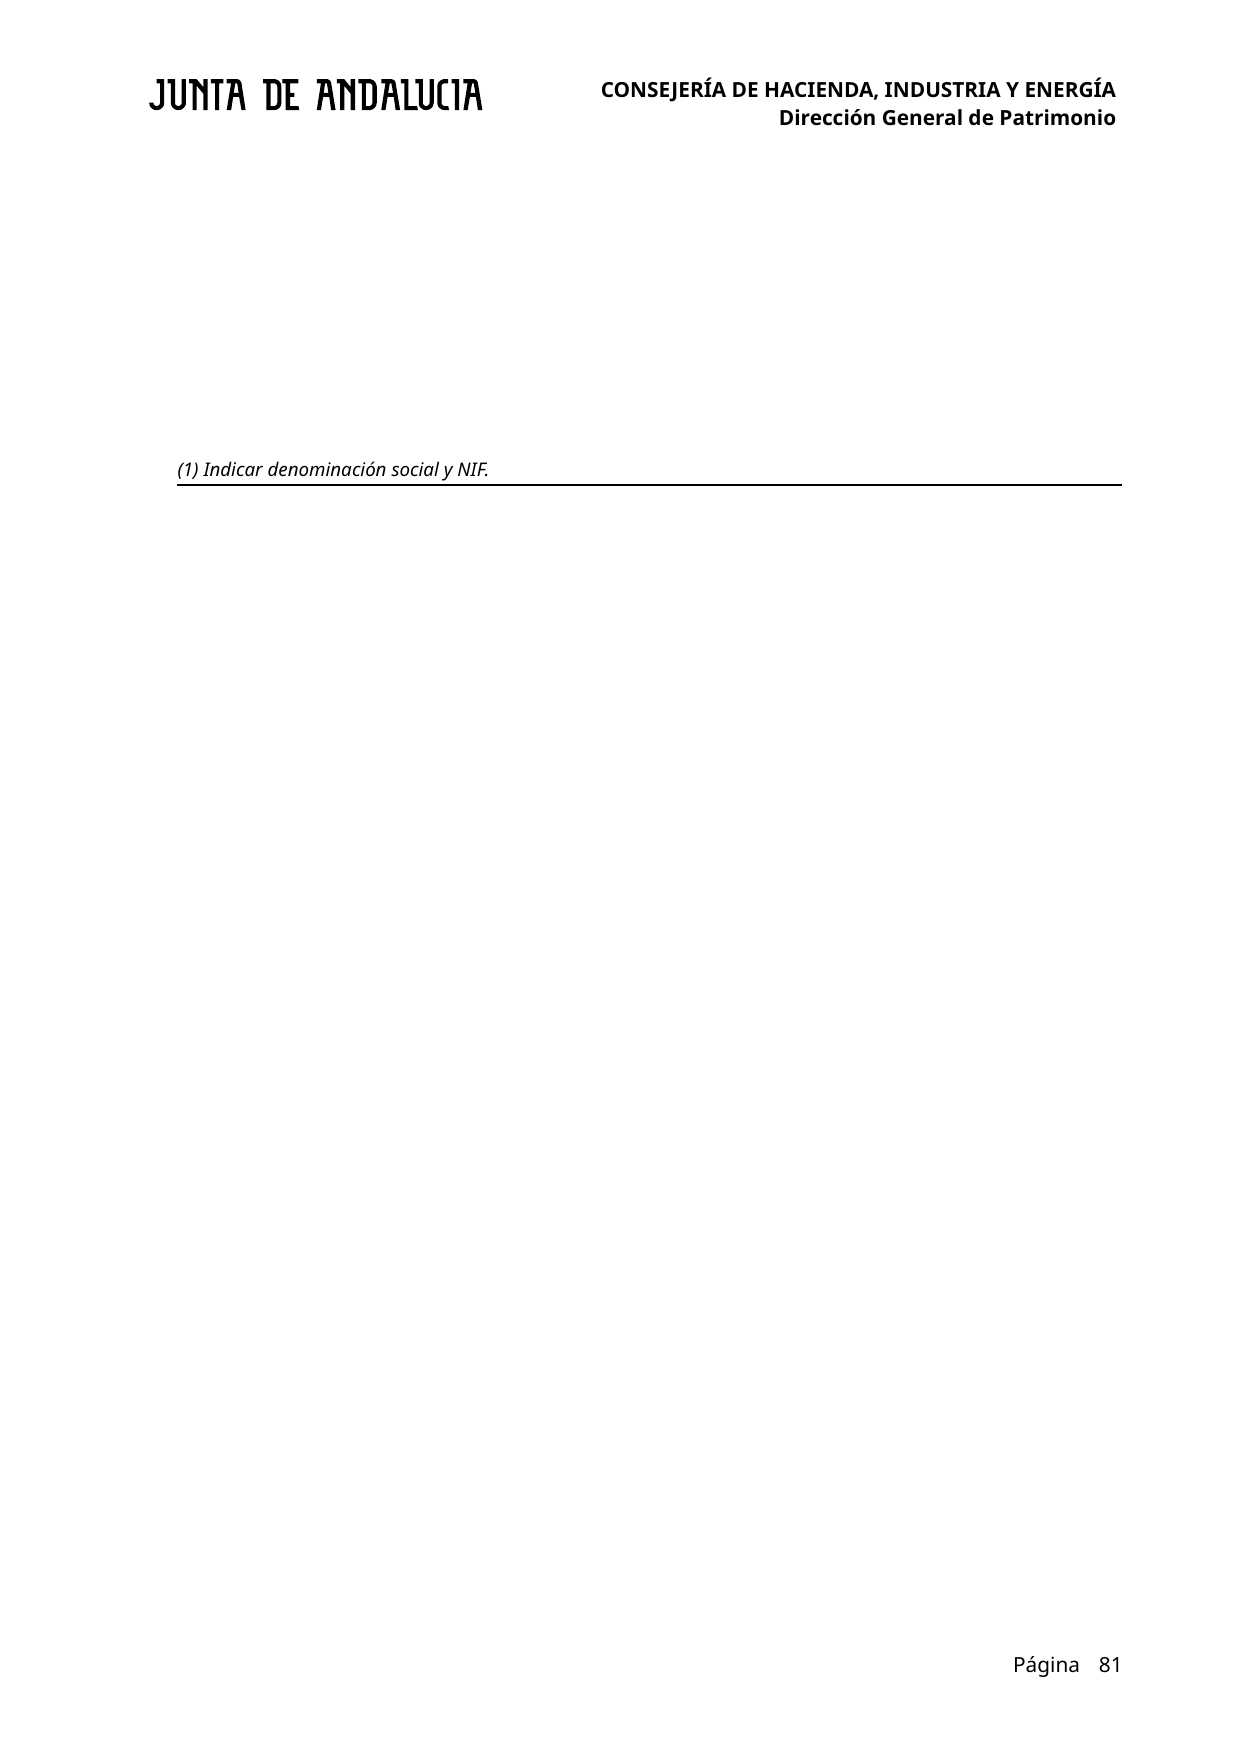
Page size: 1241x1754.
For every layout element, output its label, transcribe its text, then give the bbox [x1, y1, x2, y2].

text (1) Indicar denominación social y NIF. [177, 457, 1122, 484]
